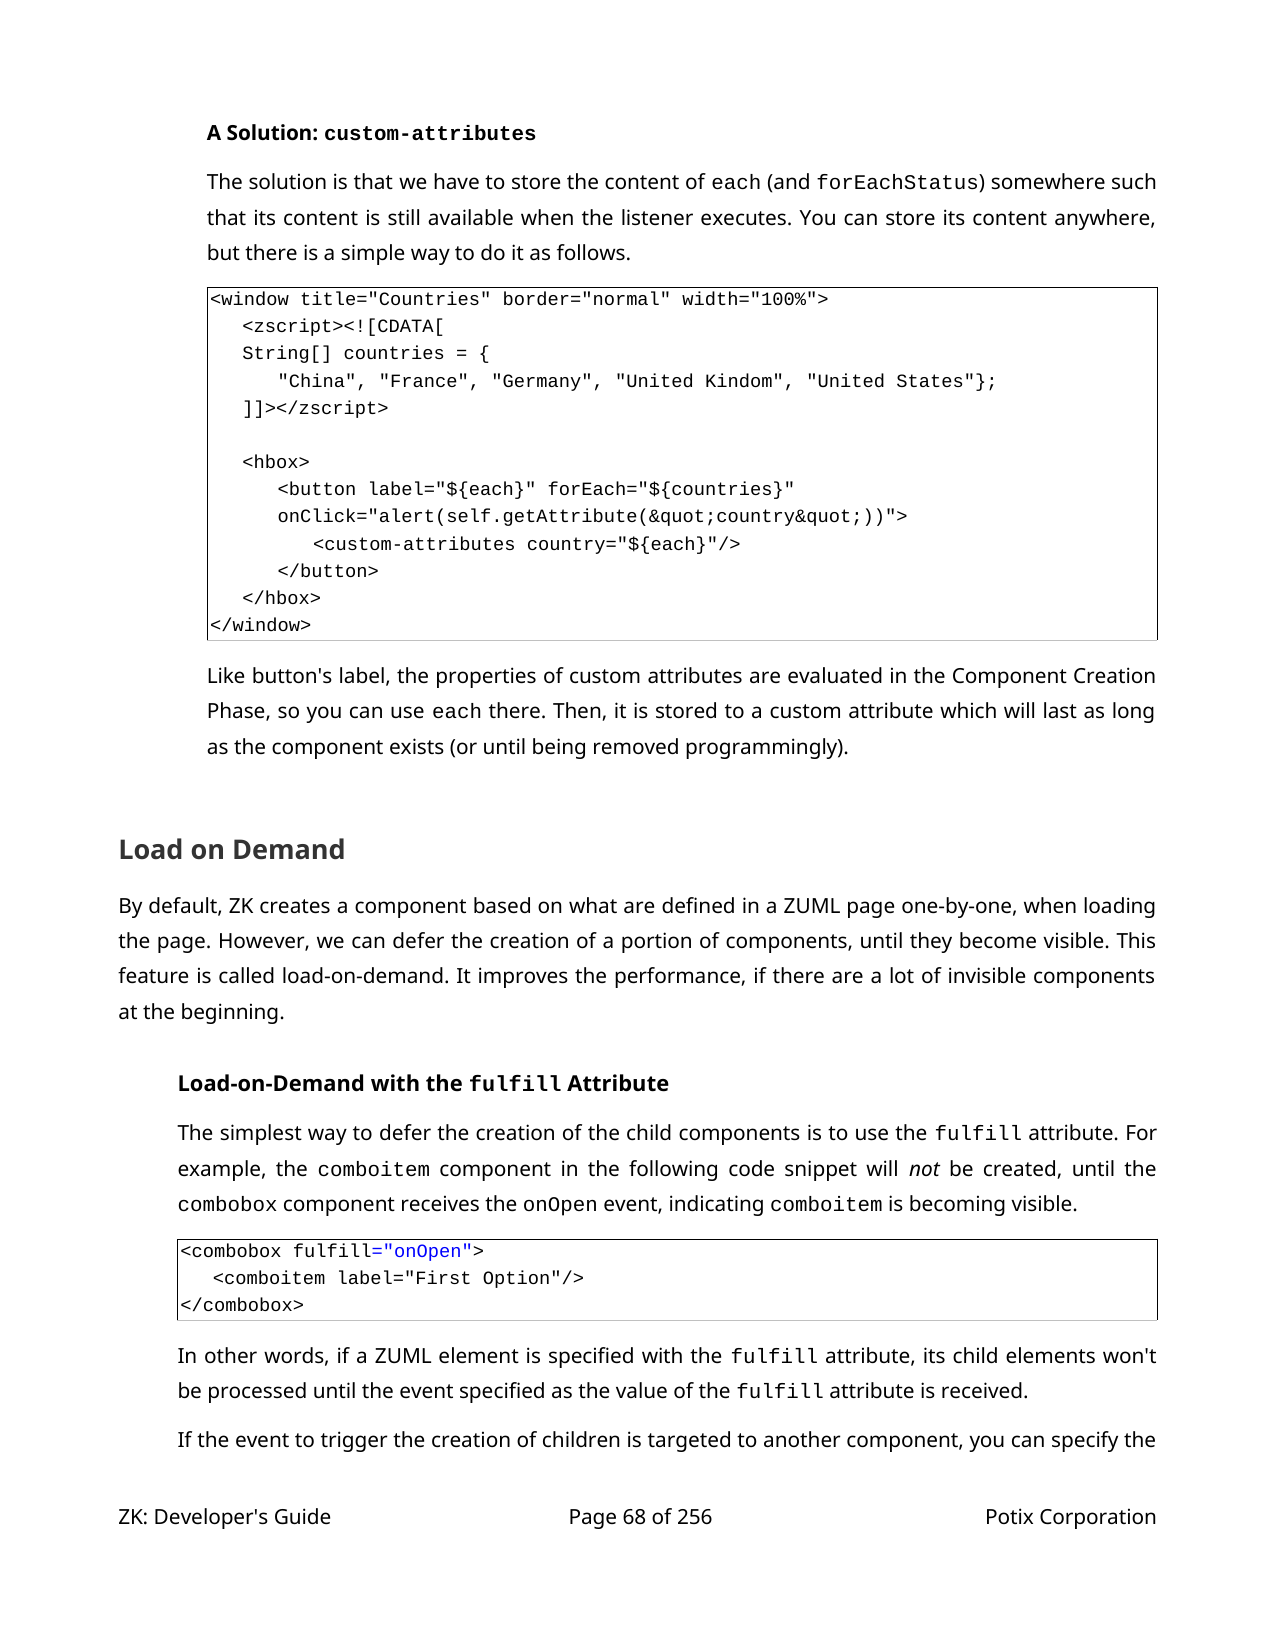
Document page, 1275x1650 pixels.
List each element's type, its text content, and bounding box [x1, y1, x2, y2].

text ]]></zscript> [208, 396, 1157, 420]
text <window title="Countries" border="normal" width="100%"> [208, 288, 1157, 311]
text onClick="alert(self.getAttribute(&quot;country&quot;))"> [208, 504, 1157, 529]
text By default, ZK creates a component based on what are defined in a ZUML page one-by-one, when loading the page. However, we can defer the creation of a portion of components, until they become visible. This feature is called load-on-demand. It improves the performance, if there are a lot of invisible components at the beginning. [118, 891, 1157, 1025]
text <hbox> [208, 450, 1157, 474]
text </window> [208, 613, 1157, 640]
text "China", "France", "Germany", "United Kindom", "United States"}; [208, 368, 1157, 393]
text <custom-attributes country="${each}"/> [208, 532, 1157, 556]
text <combobox fulfill="onOpen"> [178, 1240, 1157, 1263]
text </combobox> [178, 1293, 1157, 1320]
text The solution is that we have to store the content of each (and forEachStatus) somewhere such that its content is still available when the listener executes. You can store its content anywhere, but there is a simple way to do it as follows. [207, 167, 1157, 266]
text Like button's label, the properties of custom attributes are evaluated in the Component Creation Phase, so you can use each there. Then, it is stored to a custom attribute which will last as long as the component exists (or until being removed programmingly). [207, 661, 1157, 760]
text In other words, if a ZUML element is specified with the fulfill attribute, its child elements won't be processed until the event specified as the value of the fulfill attribute is received. [177, 1341, 1157, 1405]
subtitle Load-on-Demand with the fulfill Attribute [177, 1068, 1157, 1098]
text String[] countries = { [208, 341, 1157, 366]
text If the event to trigger the creation of children is targeted to another component, you can specify the [177, 1426, 1157, 1454]
text </hbox> [208, 586, 1157, 610]
text <zscript><![CDATA[ [208, 314, 1157, 338]
text <button label="${each}" forEach="${countries}" [208, 477, 1157, 501]
subtitle A Solution: custom-attributes [207, 118, 1157, 147]
text The simplest way to defer the creation of the child components is to use the fulfill attribute. For example, the comboitem component in the following code snippet will not be created, until the combobox component receives the onOpen event, indicating comboitem is becoming visible. [177, 1118, 1157, 1218]
subtitle Load on Demand [118, 831, 1157, 868]
text <comboitem label="First Option"/> [178, 1266, 1157, 1290]
text </button> [208, 559, 1157, 583]
